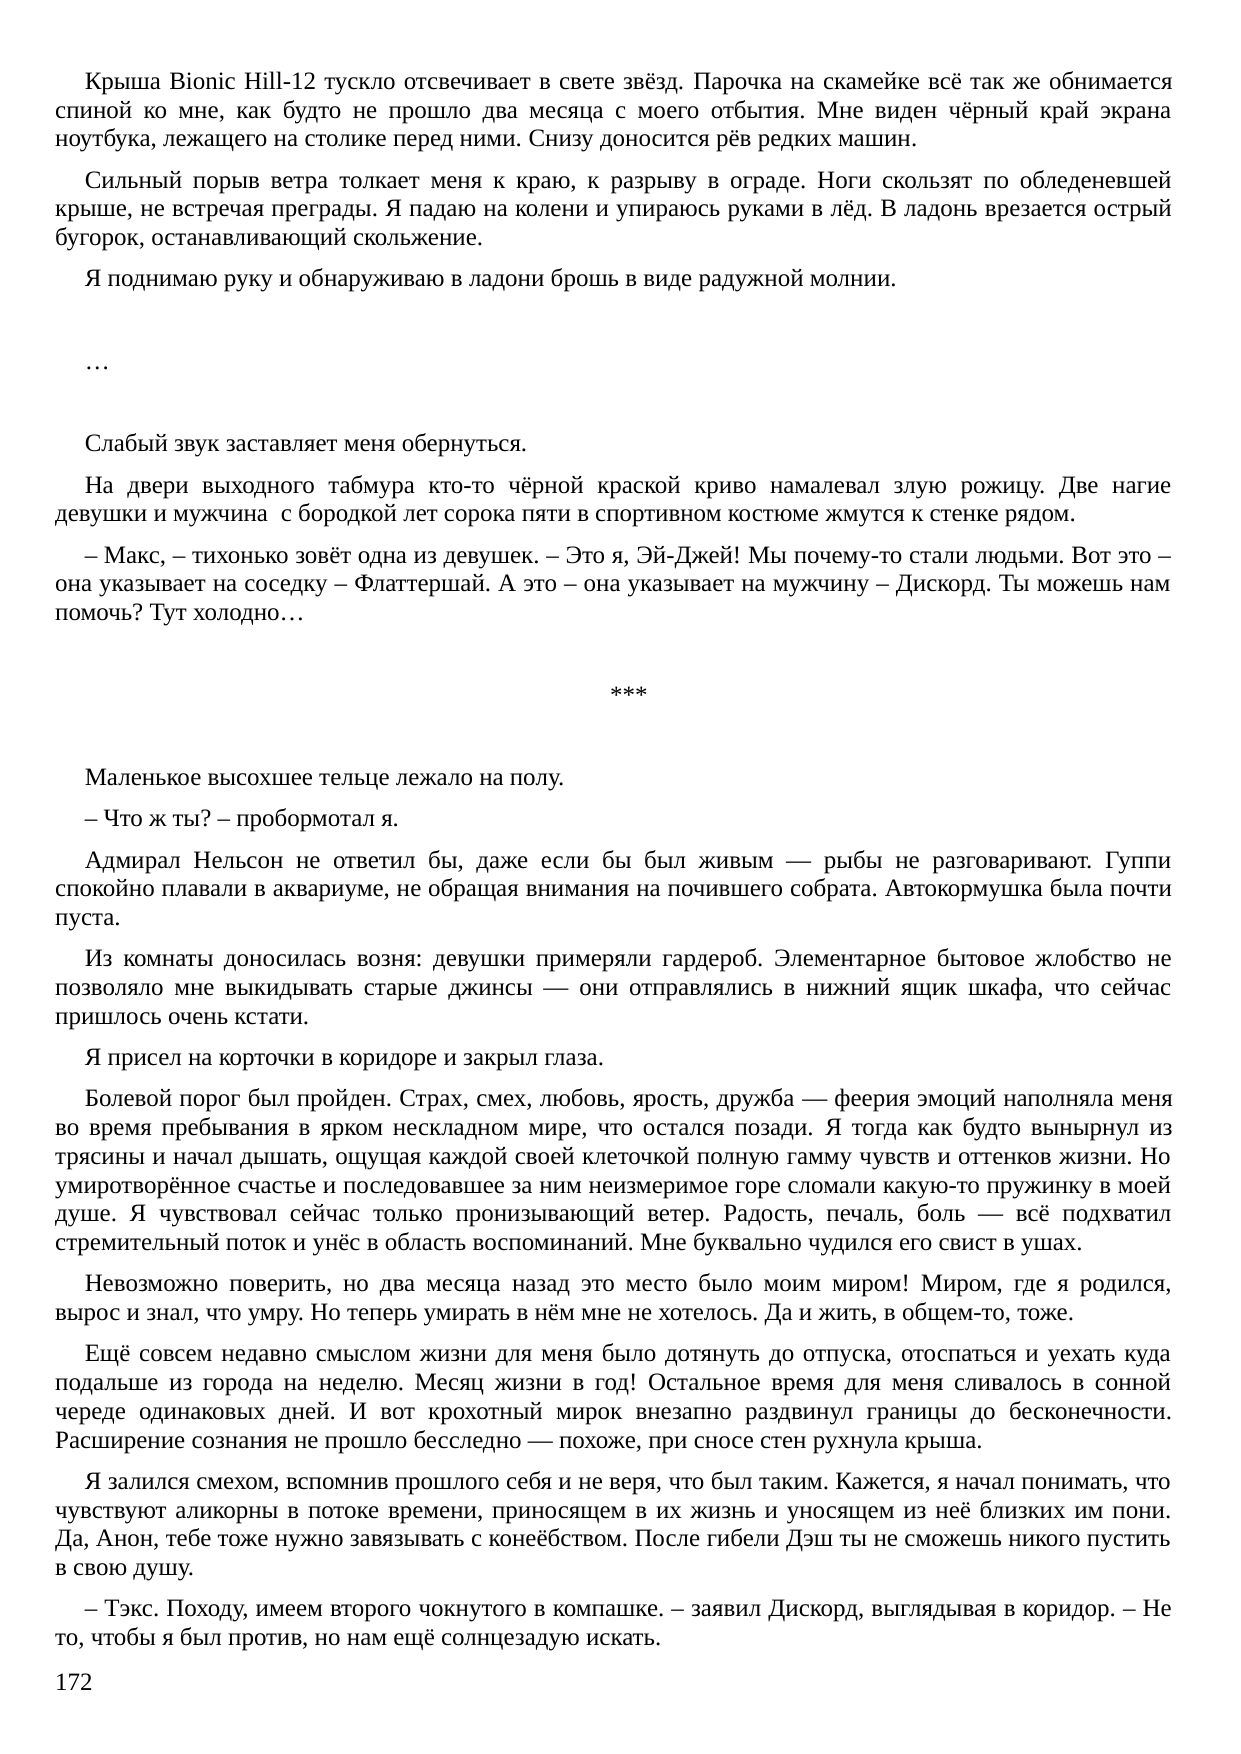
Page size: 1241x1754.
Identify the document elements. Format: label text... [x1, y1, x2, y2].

text Слабый звук заставляет меня обернуться. [55, 428, 1173, 457]
text На двери выходного табмура кто-то чёрной краской криво намалевал злую рожицу. Две нагие девушки и мужчина с бородкой лет сорока пяти в спортивном костюме жмутся к стенке рядом. [55, 470, 1173, 527]
text Ещё совсем недавно смыслом жизни для меня было дотянуть до отпуска, отоспаться и уехать куда подальше из города на неделю. Месяц жизни в год! Остальное время для меня сливалось в сонной череде одинаковых дней. И вот крохотный мирок внезапно раздвинул границы до бесконечности. Расширение сознания не прошло бесследно — похоже, при сносе стен рухнула крыша. [55, 1338, 1173, 1453]
text *** [55, 680, 1173, 708]
text Я присел на корточки в коридоре и закрыл глаза. [55, 1042, 1173, 1071]
text … [55, 346, 1173, 375]
text – Тэкс. Походу, имеем второго чокнутого в компашке. – заявил Дискорд, выглядывая в коридор. – Не то, чтобы я был против, но нам ещё солнцезадую искать. [55, 1593, 1173, 1651]
text Сильный порыв ветра толкает меня к краю, к разрыву в ограде. Ноги скользят по обледеневшей крыше, не встречая преграды. Я падаю на колени и упираюсь руками в лёд. В ладонь врезается острый бугорок, останавливающий скольжение. [55, 165, 1173, 251]
text – Макс, – тихонько зовёт одна из девушек. – Это я, Эй-Джей! Мы почему-то стали людьми. Вот это – она указывает на соседку – Флаттершай. А это – она указывает на мужчину – Дискорд. Ты можешь нам помочь? Тут холодно… [55, 540, 1173, 626]
text Крыша Bionic Hill-12 тускло отсвечивает в свете звёзд. Парочка на скамейке всё так же обнимается спиной ко мне, как будто не прошло два месяца с моего отбытия. Мне виден чёрный край экрана ноутбука, лежащего на столике перед ними. Снизу доносится рёв редких машин. [55, 66, 1173, 152]
text Адмирал Нельсон не ответил бы, даже если бы был живым — рыбы не разговаривают. Гуппи спокойно плавали в аквариуме, не обращая внимания на почившего собрата. Автокормушка была почти пуста. [55, 845, 1173, 931]
text Из комнаты доносилась возня: девушки примеряли гардероб. Элементарное бытовое жлобство не позволяло мне выкидывать старые джинсы — они отправлялись в нижний ящик шкафа, что сейчас пришлось очень кстати. [55, 943, 1173, 1030]
text Болевой порог был пройден. Страх, смех, любовь, ярость, дружба — феерия эмоций наполняла меня во время пребывания в ярком нескладном мире, что остался позади. Я тогда как будто вынырнул из трясины и начал дышать, ощущая каждой своей клеточкой полную гамму чувств и оттенков жизни. Но умиротворённое счастье и последовавшее за ним неизмеримое горе сломали какую-то пружинку в моей душе. Я чувствовал сейчас только пронизывающий ветер. Радость, печаль, боль — всё подхватил стремительный поток и унёс в область воспоминаний. Мне буквально чудился его свист в ушах. [55, 1083, 1173, 1256]
text Я поднимаю руку и обнаруживаю в ладони брошь в виде радужной молнии. [55, 263, 1173, 292]
text – Что ж ты? – пробормотал я. [55, 803, 1173, 832]
text Невозможно поверить, но два месяца назад это место было моим миром! Миром, где я родился, вырос и знал, что умру. Но теперь умирать в нём мне не хотелось. Да и жить, в общем-то, тоже. [55, 1268, 1173, 1326]
text Я залился смехом, вспомнив прошлого себя и не веря, что был таким. Кажется, я начал понимать, что чувствуют аликорны в потоке времени, приносящем в их жизнь и уносящем из неё близких им пони. Да, Анон, тебе тоже нужно завязывать с конеёбством. После гибели Дэш ты не сможешь никого пустить в свою душу. [55, 1466, 1173, 1581]
text Маленькое высохшее тельце лежало на полу. [55, 762, 1173, 791]
